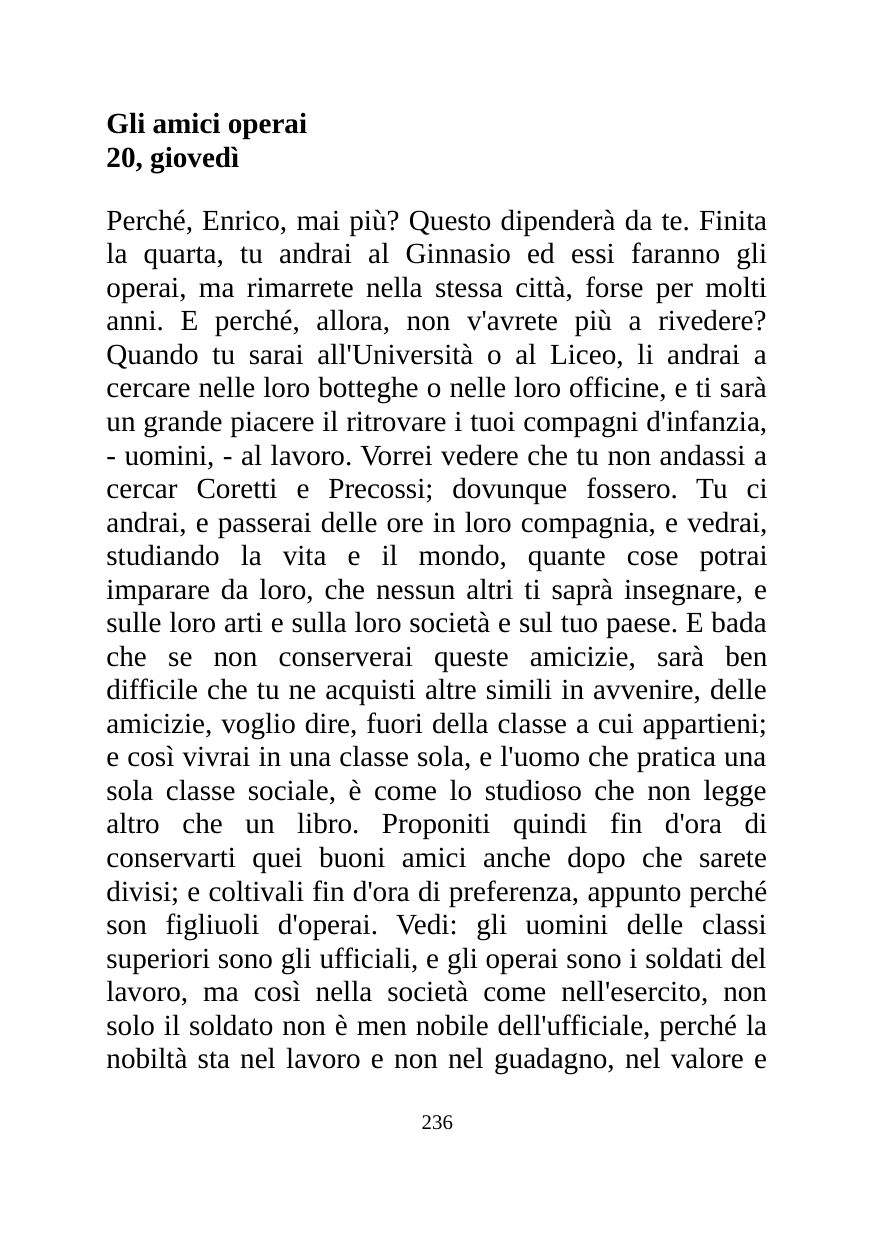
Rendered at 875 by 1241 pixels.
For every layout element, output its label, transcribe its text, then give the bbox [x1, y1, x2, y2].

text Perché, Enrico, mai più? Questo dipenderà da te. Finita la quarta, tu andrai al Ginnasio ed essi faranno gli operai, ma rimarrete nella stessa città, forse per molti anni. E perché, allora, non v'avrete più a rivedere? Quando tu sarai all'Università o al Liceo, li andrai a cercare nelle loro botteghe o nelle loro officine, e ti sarà un grande piacere il ritrovare i tuoi compagni d'infanzia, - uomini, - al lavoro. Vorrei vedere che tu non andassi a cercar Coretti e Precossi; dovunque fossero. Tu ci andrai, e passerai delle ore in loro compagnia, e vedrai, studiando la vita e il mondo, quante cose potrai imparare da loro, che nessun altri ti saprà insegnare, e sulle loro arti e sulla loro società e sul tuo paese. E bada che se non conserverai queste amicizie, sarà ben difficile che tu ne acquisti altre simili in avvenire, delle amicizie, voglio dire, fuori della classe a cui appartieni; e così vivrai in una classe sola, e l'uomo che pratica una sola classe sociale, è come lo studioso che non legge altro che un libro. Proponiti quindi fin d'ora di conservarti quei buoni amici anche dopo che sarete divisi; e coltivali fin d'ora di preferenza, appunto perché son figliuoli d'operai. Vedi: gli uomini delle classi superiori sono gli ufficiali, e gli operai sono i soldati del lavoro, ma così nella società come nell'esercito, non solo il soldato non è men nobile dell'ufficiale, perché la nobiltà sta nel lavoro e non nel guadagno, nel valore e [106, 203, 768, 1075]
subtitle Gli amici operai 20, giovedì [106, 106, 768, 173]
